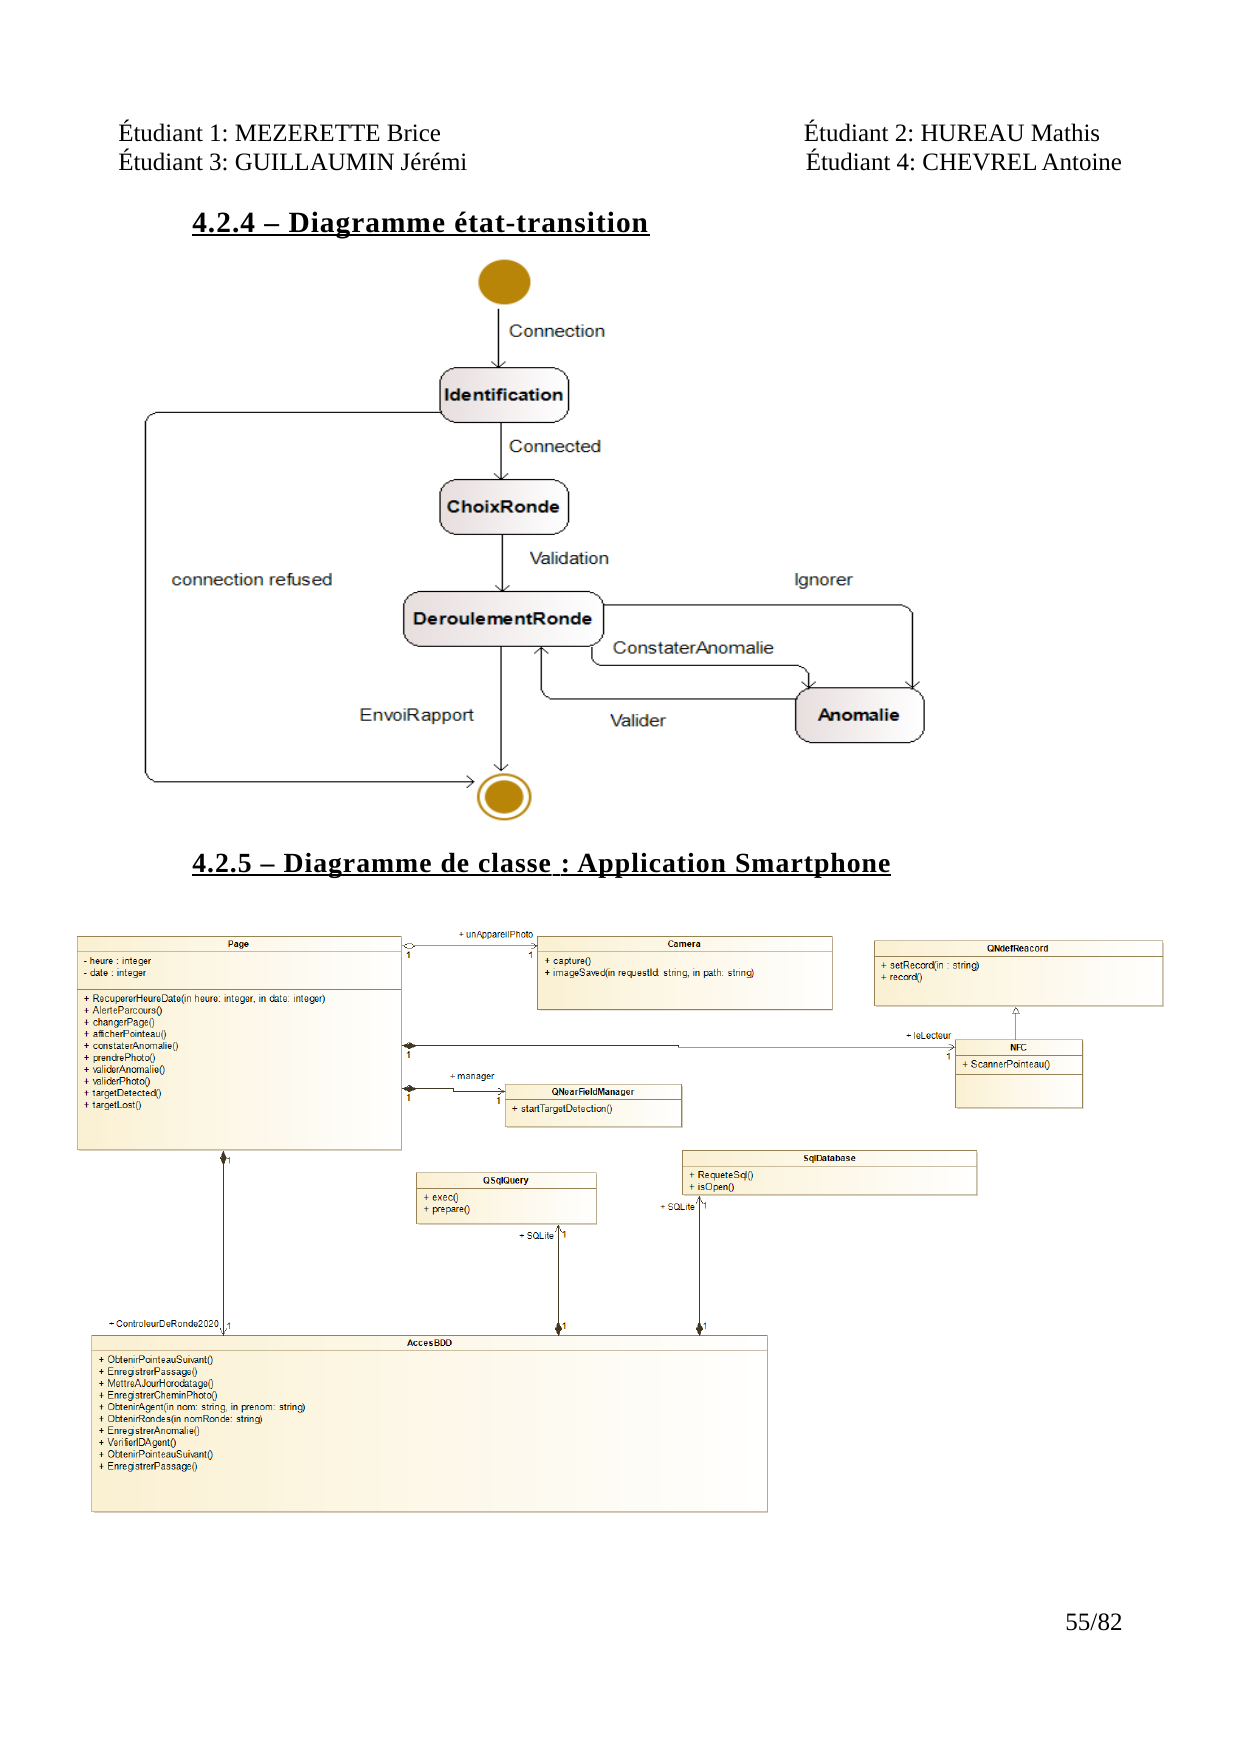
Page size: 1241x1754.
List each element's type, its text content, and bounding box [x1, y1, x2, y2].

subtitle 4.2.4 – Diagramme état-transition [118, 205, 1122, 239]
picture [119, 244, 947, 835]
picture [70, 912, 1171, 1520]
subtitle 4.2.5 – Diagramme de classe : Application Smartphone [118, 846, 1122, 878]
